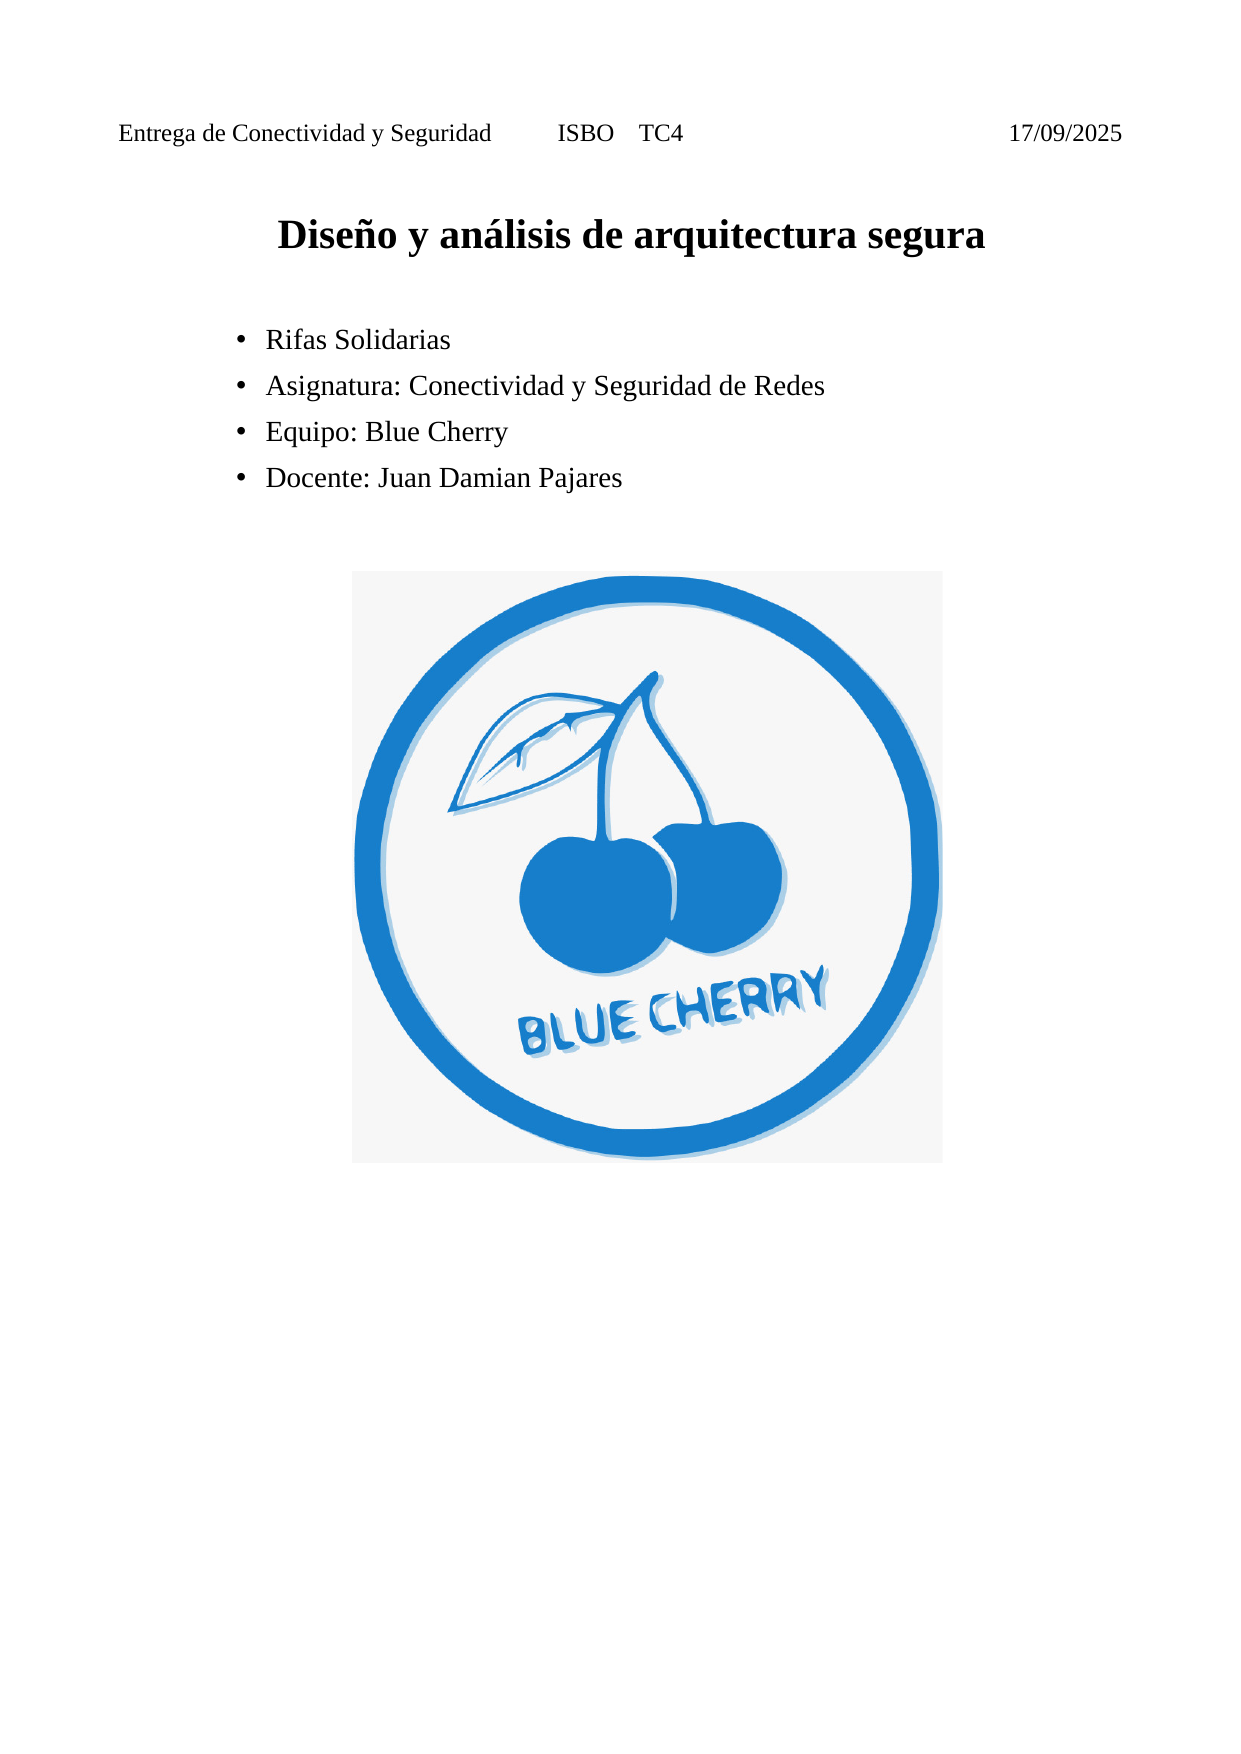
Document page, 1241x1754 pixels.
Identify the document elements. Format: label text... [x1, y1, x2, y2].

list Asignatura: Conectividad y Seguridad de Redes [236, 368, 1122, 402]
subtitle Diseño y análisis de arquitectura segura [118, 201, 1122, 259]
list Docente: Juan Damian Pajares [236, 461, 1122, 494]
list Rifas Solidarias [236, 322, 1122, 356]
list Equipo: Blue Cherry [236, 414, 1122, 448]
picture [352, 571, 943, 1163]
